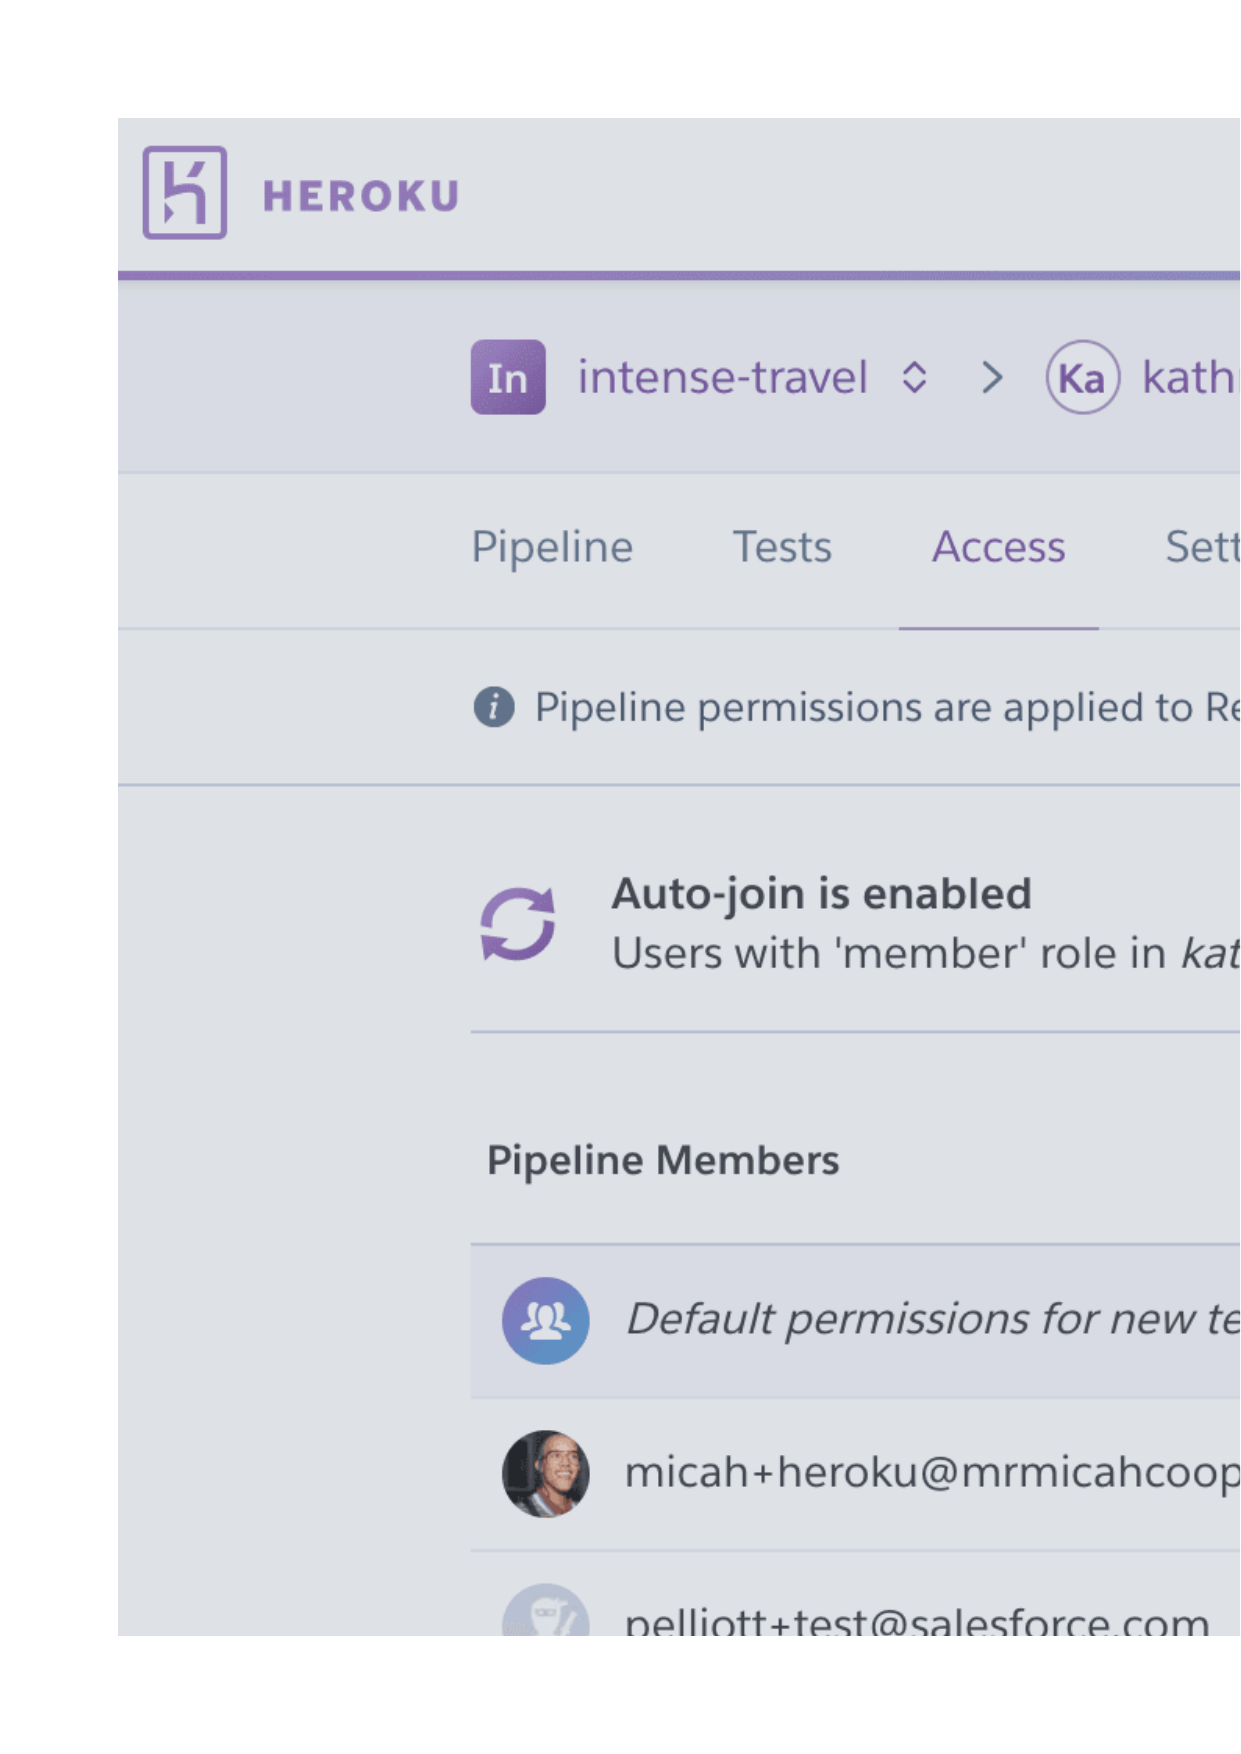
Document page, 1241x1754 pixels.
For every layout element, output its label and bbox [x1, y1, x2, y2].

picture [118, 118, 1241, 1636]
